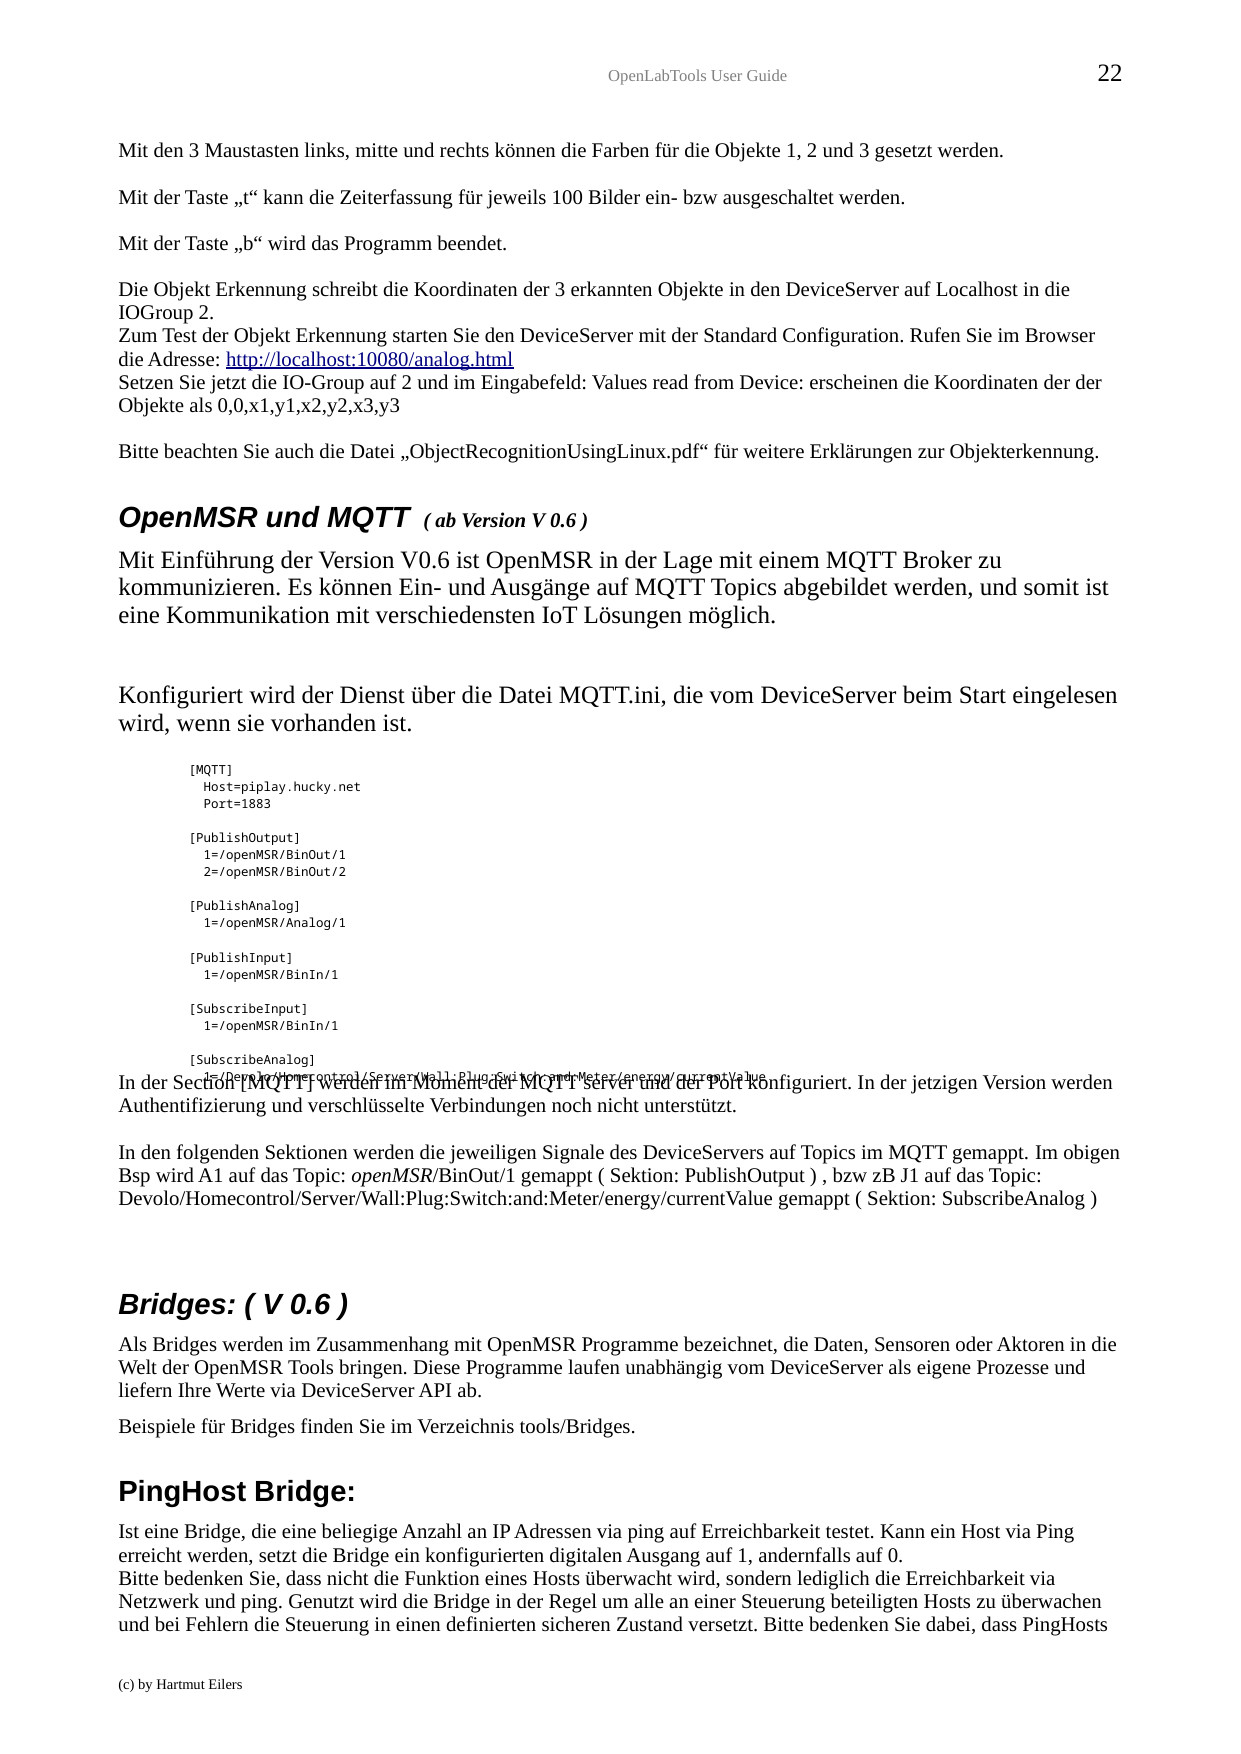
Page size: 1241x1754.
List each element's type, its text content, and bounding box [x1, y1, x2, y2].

text Beispiele für Bridges finden Sie im Verzeichnis tools/Bridges. [118, 1414, 1122, 1438]
text Mit den 3 Maustasten links, mitte und rechts können die Farben für die Objekte 1, 2 und 3 gesetzt werden. Mit der Taste „t“ kann die Zeiterfassung für jeweils 100 Bilder ein- bzw ausgeschaltet werden. Mit der Taste „b“ wird das Programm beendet. Die Objekt Erkennung schreibt die Koordinaten der 3 erkannten Objekte in den DeviceServer auf Localhost in die IOGroup 2. Zum Test der Objekt Erkennung starten Sie den DeviceServer mit der Standard Configuration. Rufen Sie im Browser die Adresse: http://localhost:10080/analog.html Setzen Sie jetzt die IO-Group auf 2 und im Eingabefeld: Values read from Device: erscheinen die Koordinaten der der Objekte als 0,0,x1,y1,x2,y2,x3,y3 Bitte beachten Sie auch die Datei „ObjectRecognitionUsingLinux.pdf“ für weitere Erklärungen zur Objekterkennung. [118, 116, 1122, 463]
text Als Bridges werden im Zusammenhang mit OpenMSR Programme bezeichnet, die Daten, Sensoren oder Aktoren in die Welt der OpenMSR Tools bringen. Diese Programme laufen unabhängig vom DeviceServer als eigene Prozesse und liefern Ihre Werte via DeviceServer API ab. [118, 1333, 1122, 1402]
subtitle Bridges: ( V 0.6 ) [118, 1288, 1122, 1320]
text Konfiguriert wird der Dienst über die Datei MQTT.ini, die vom DeviceServer beim Start eingelesen wird, wenn sie vorhanden ist. [118, 682, 1122, 737]
text In der Section [MQTT] werden im Moment der MQTT server und der Port konfiguriert. In der jetzigen Version werden Authentifizierung und verschlüsselte Verbindungen noch nicht unterstützt. In den folgenden Sektionen werden die jeweiligen Signale des DeviceServers auf Topics im MQTT gemappt. Im obigen Bsp wird A1 auf das Topic: openMSR/BinOut/1 gemappt ( Sektion: PublishOutput ) , bzw zB J1 auf das Topic: Devolo/Homecontrol/Server/Wall:Plug:Switch:and:Meter/energy/currentValue gemappt ( Sektion: SubscribeAnalog ) [118, 1071, 1122, 1210]
subtitle PingHost Bridge: [118, 1475, 1122, 1508]
subtitle OpenMSR und MQTT ( ab Version V 0.6 ) [118, 501, 1122, 533]
text Mit Einführung der Version V0.6 ist OpenMSR in der Lage mit einem MQTT Broker zu kommunizieren. Es können Ein- und Ausgänge auf MQTT Topics abgebildet werden, und somit ist eine Kommunikation mit verschiedensten IoT Lösungen möglich. [118, 546, 1122, 629]
text Ist eine Bridge, die eine beliegige Anzahl an IP Adressen via ping auf Erreichbarkeit testet. Kann ein Host via Ping erreicht werden, setzt die Bridge ein konfigurierten digitalen Ausgang auf 1, andernfalls auf 0. Bitte bedenken Sie, dass nicht die Funktion eines Hosts überwacht wird, sondern lediglich die Erreichbarkeit via Netzwerk und ping. Genutzt wird die Bridge in der Regel um alle an einer Steuerung beteiligten Hosts zu überwachen und bei Fehlern die Steuerung in einen definierten sicheren Zustand versetzt. Bitte bedenken Sie dabei, dass PingHosts [118, 1520, 1122, 1636]
